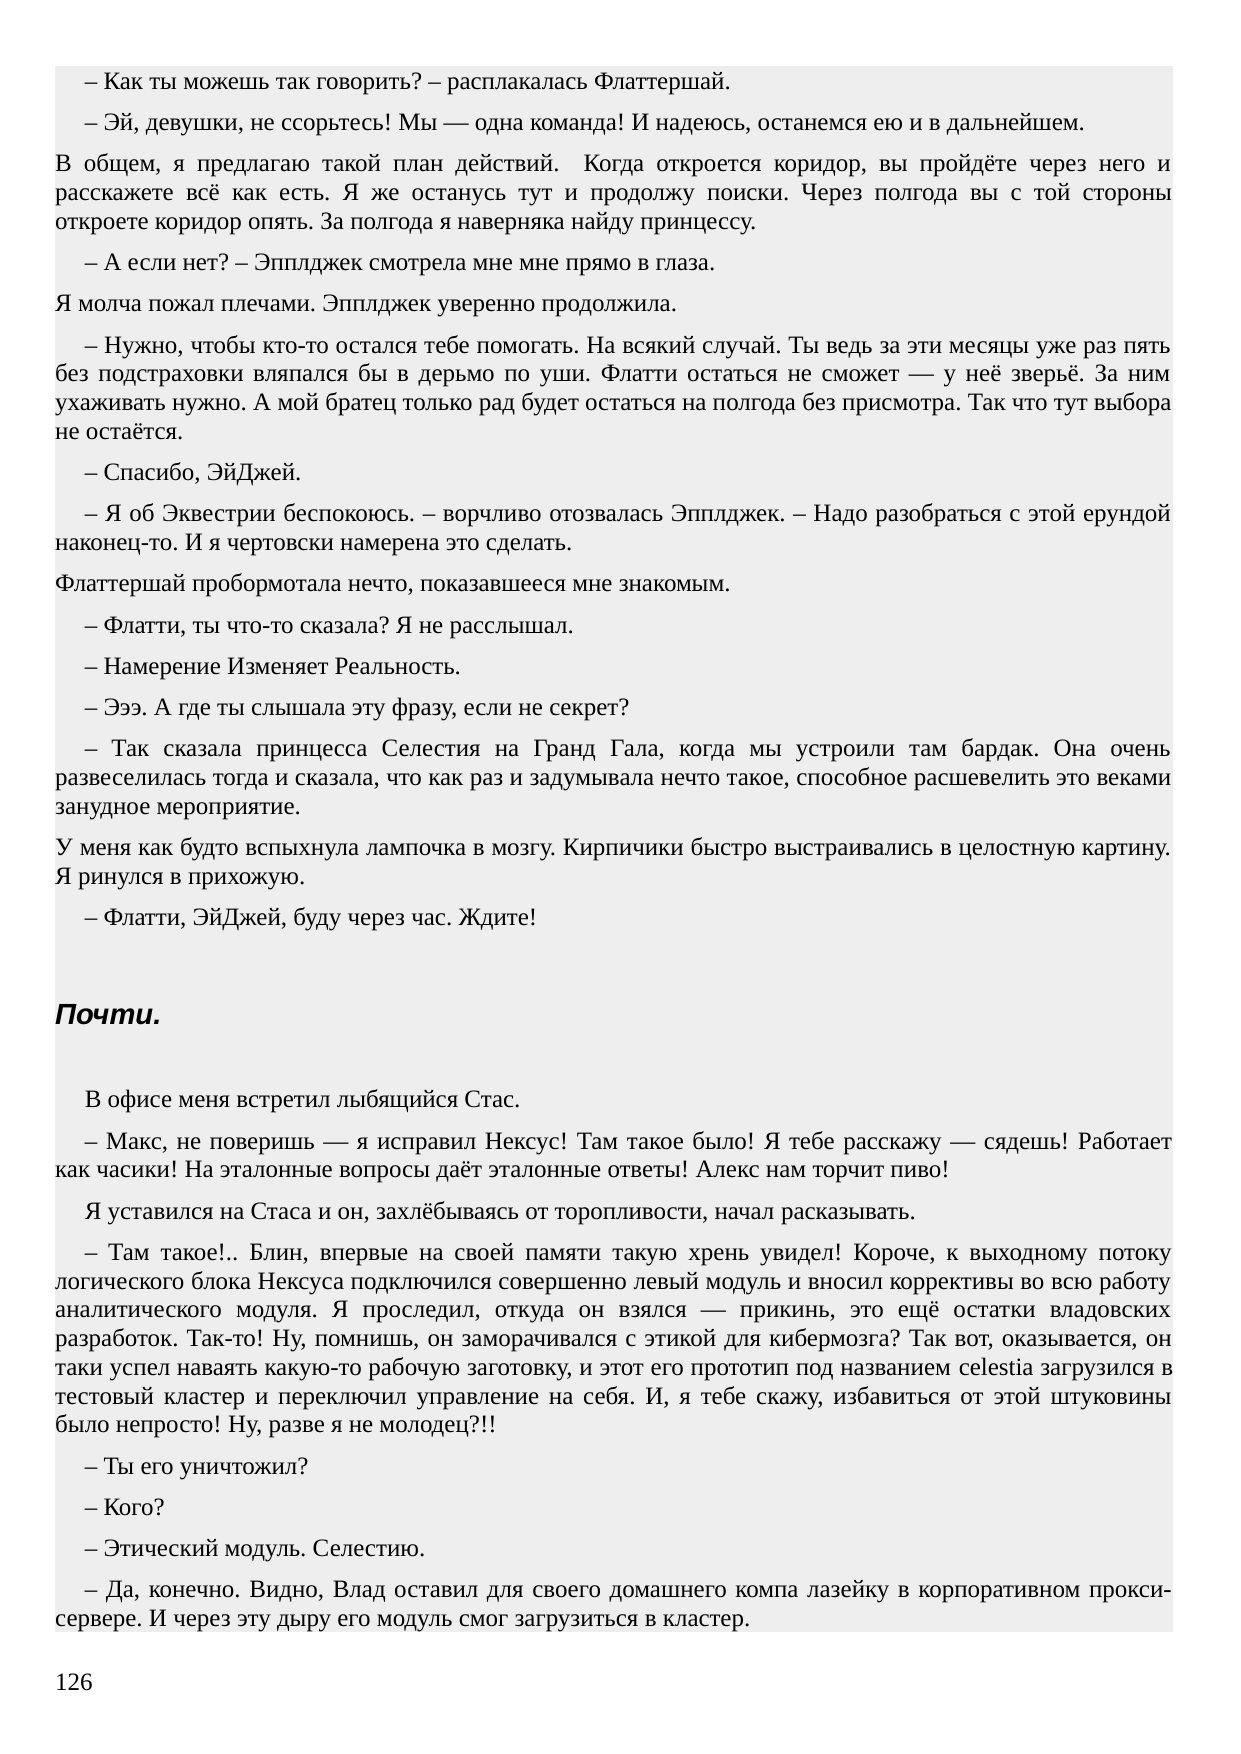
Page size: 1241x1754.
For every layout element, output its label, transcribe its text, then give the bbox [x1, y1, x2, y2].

text – Я об Эквестрии беспокоюсь. – ворчливо отозвалась Эпплджек. – Надо разобраться с этой ерундой наконец-то. И я чертовски намерена это сделать. [55, 498, 1173, 556]
text – Нужно, чтобы кто-то остался тебе помогать. На всякий случай. Ты ведь за эти месяцы уже раз пять без подстраховки вляпался бы в дерьмо по уши. Флатти остаться не сможет — у неё зверьё. За ним ухаживать нужно. А мой братец только рад будет остаться на полгода без присмотра. Так что тут выбора не остаётся. [55, 330, 1173, 445]
list Я молча пожал плечами. Эпплджек уверенно продолжила. [55, 288, 1173, 317]
text – Эй, девушки, не ссорьтесь! Мы — одна команда! И надеюсь, останемся ею и в дальнейшем. [55, 107, 1173, 136]
text Я уставился на Стаса и он, захлёбываясь от торопливости, начал расказывать. [55, 1196, 1173, 1224]
text – Как ты можешь так говорить? – расплакалась Флаттершай. [55, 66, 1173, 95]
text – Эээ. А где ты слышала эту фразу, если не секрет? [55, 692, 1173, 721]
text – Намерение Изменяет Реальность. [55, 651, 1173, 680]
text – Кого? [55, 1492, 1173, 1521]
text – Флатти, ты что-то сказала? Я не расслышал. [55, 610, 1173, 638]
subtitle Почти. [55, 997, 1173, 1031]
text – Макс, не поверишь — я исправил Нексус! Там такое было! Я тебе расскажу — сядешь! Работает как часики! На эталонные вопросы даёт эталонные ответы! Алекс нам торчит пиво! [55, 1126, 1173, 1183]
text – А если нет? – Эпплджек смотрела мне мне прямо в глаза. [55, 247, 1173, 276]
text – Ты его уничтожил? [55, 1451, 1173, 1479]
text – Так сказала принцесса Селестия на Гранд Гала, когда мы устроили там бардак. Она очень развеселилась тогда и сказала, что как раз и задумывала нечто такое, способное расшевелить это веками занудное мероприятие. [55, 733, 1173, 820]
text – Да, конечно. Видно, Влад оставил для своего домашнего компа лазейку в корпоративном прокси-сервере. И через эту дыру его модуль смог загрузиться в кластер. [55, 1574, 1173, 1632]
text В офисе меня встретил лыбящийся Стас. [55, 1084, 1173, 1113]
text – Этический модуль. Селестию. [55, 1533, 1173, 1562]
list Флаттершай пробормотала нечто, показавшееся мне знакомым. [55, 568, 1173, 597]
list У меня как будто вспыхнула лампочка в мозгу. Кирпичики быстро выстраивались в целостную картину. Я ринулся в прихожую. [55, 832, 1173, 890]
list В общем, я предлагаю такой план действий. Когда откроется коридор, вы пройдёте через него и расскажете всё как есть. Я же останусь тут и продолжу поиски. Через полгода вы с той стороны откроете коридор опять. За полгода я наверняка найду принцессу. [55, 148, 1173, 235]
text – Спасибо, ЭйДжей. [55, 457, 1173, 486]
text – Там такое!.. Блин, впервые на своей памяти такую хрень увидел! Короче, к выходному потоку логического блока Нексуса подключился совершенно левый модуль и вносил коррективы во всю работу аналитического модуля. Я проследил, откуда он взялся — прикинь, это ещё остатки владовских разработок. Так-то! Ну, помнишь, он заморачивался с этикой для кибермозга? Так вот, оказывается, он таки успел наваять какую-то рабочую заготовку, и этот его прототип под названием celestia загрузился в тестовый кластер и переключил управление на себя. И, я тебе скажу, избавиться от этой штуковины было непросто! Ну, разве я не молодец?!! [55, 1237, 1173, 1438]
text – Флатти, ЭйДжей, буду через час. Ждите! [55, 902, 1173, 931]
